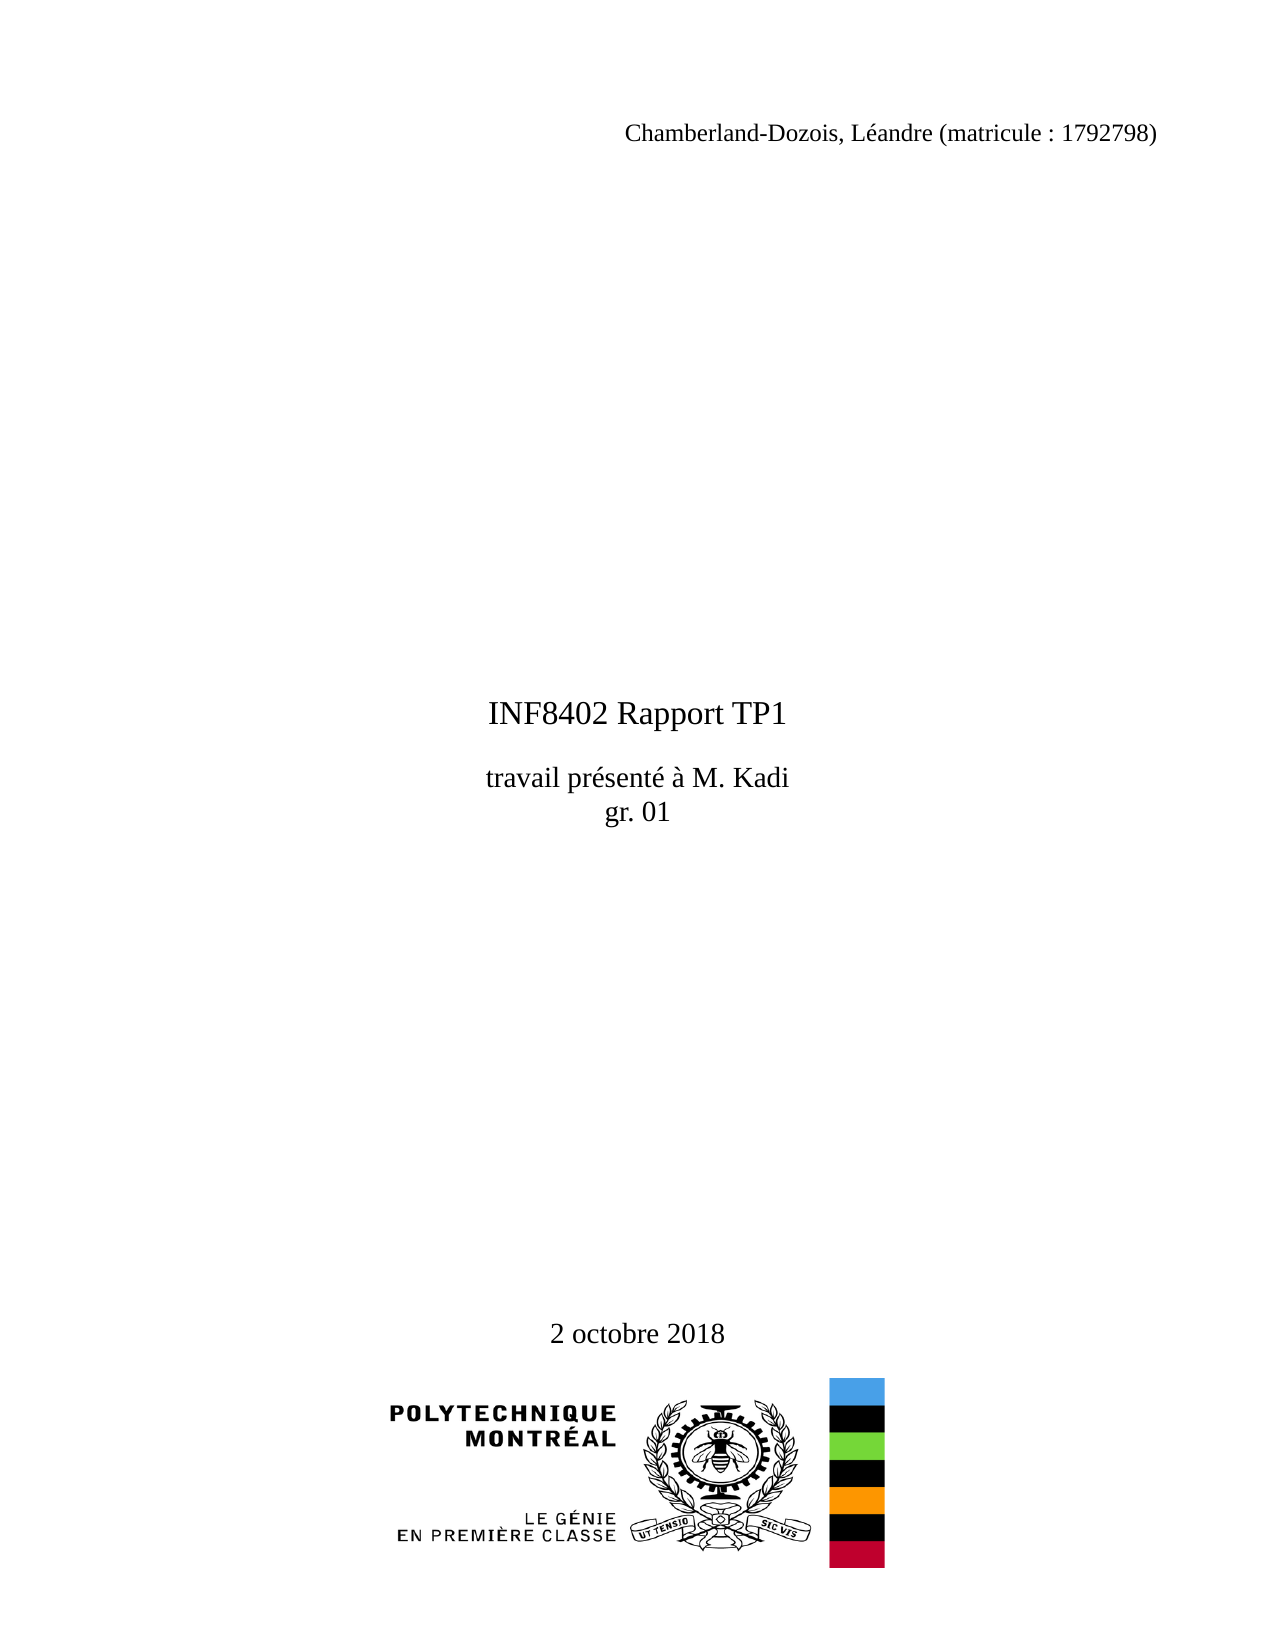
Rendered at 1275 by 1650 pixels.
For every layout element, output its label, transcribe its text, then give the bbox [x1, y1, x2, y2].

text INF8402 Rapport TP1 [118, 693, 1157, 731]
text travail présenté à M. Kadi [118, 760, 1157, 794]
picture [390, 1378, 885, 1568]
text gr. 01 [118, 794, 1157, 827]
text 2 octobre 2018 [118, 1316, 1157, 1349]
text Chamberland-Dozois, Léandre (matricule : 1792798) [118, 118, 1157, 147]
